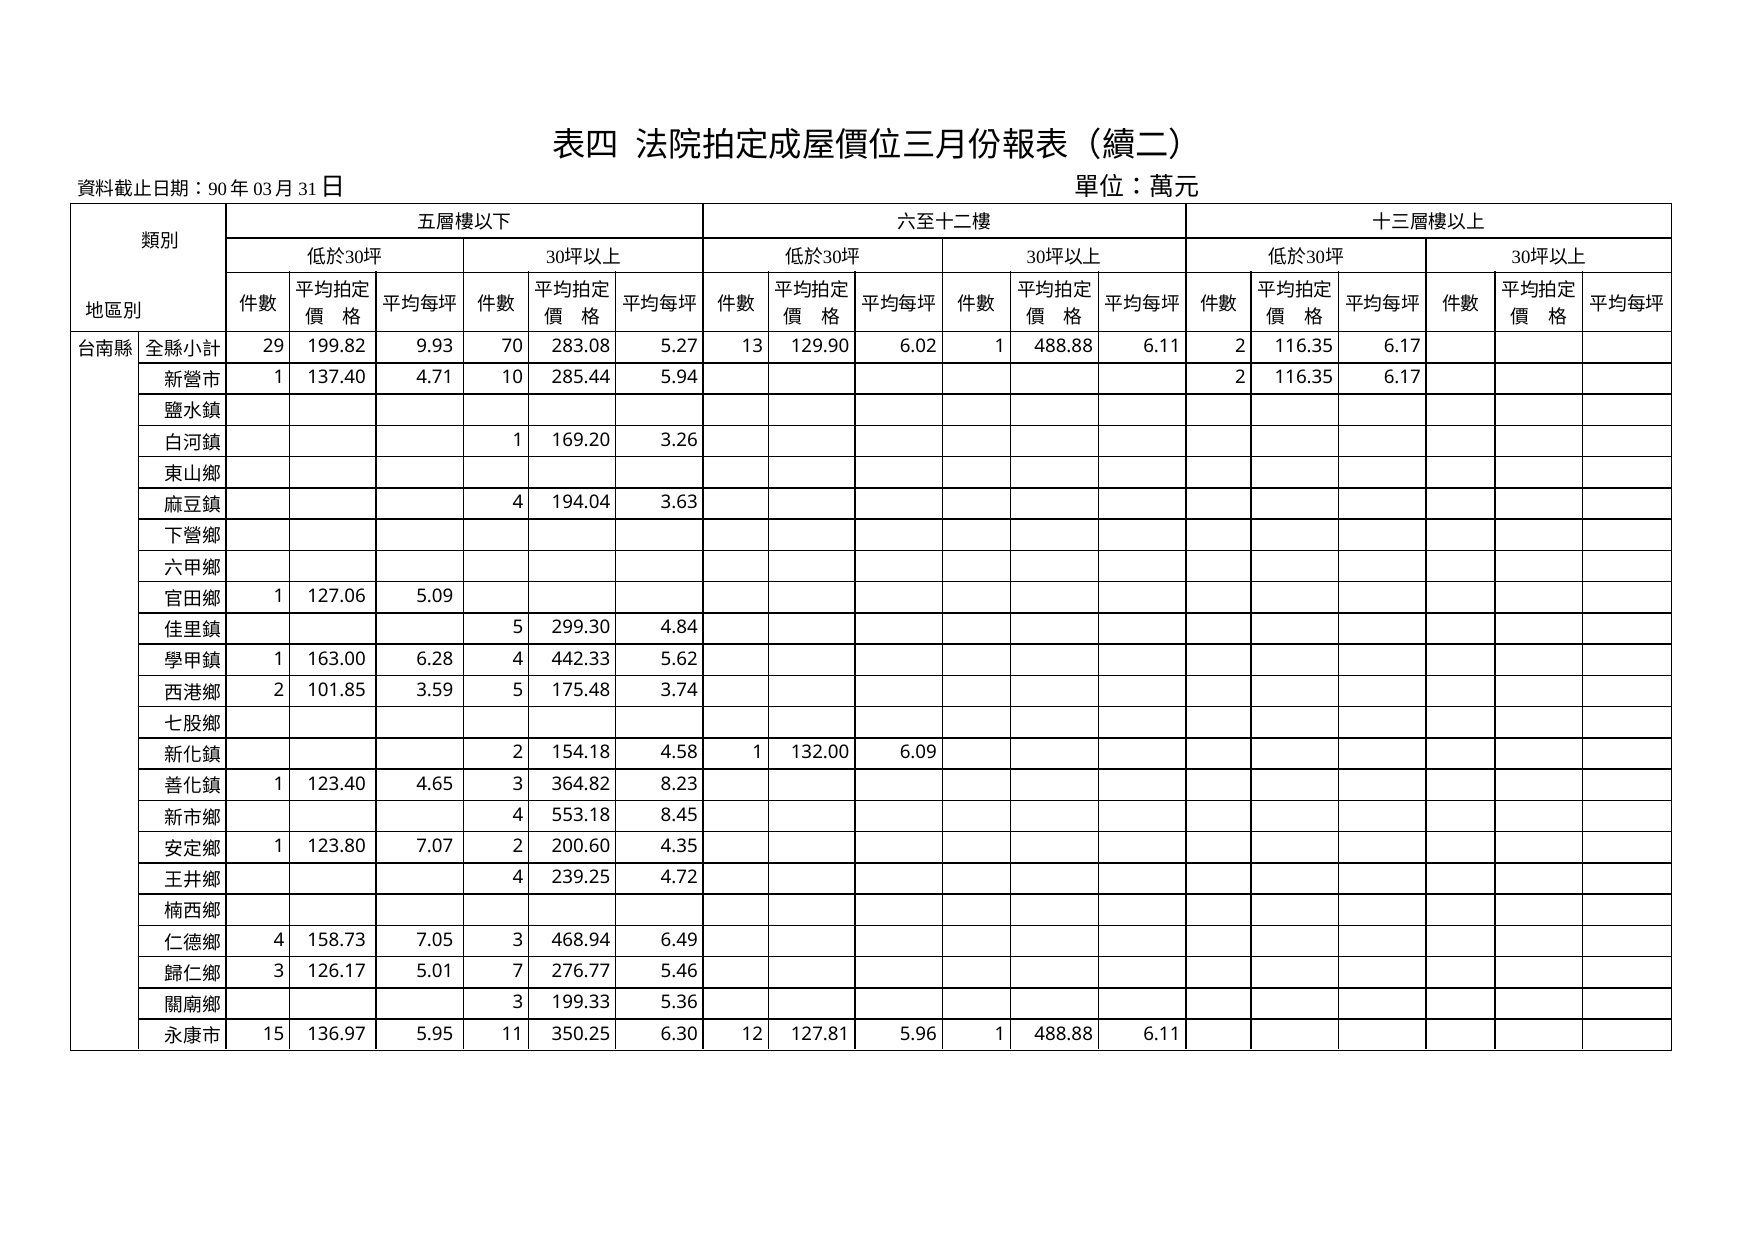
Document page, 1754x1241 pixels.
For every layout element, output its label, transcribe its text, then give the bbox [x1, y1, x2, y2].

table_cell [1252, 614, 1338, 643]
table_cell [290, 551, 375, 581]
table_cell 101.85 [290, 676, 375, 706]
table_cell [943, 989, 1010, 1018]
table_cell 553.18 [529, 801, 615, 831]
table_cell [856, 895, 942, 924]
table_cell [1427, 457, 1494, 487]
table_cell [769, 989, 854, 1018]
table_cell [377, 395, 463, 424]
table_cell [1011, 739, 1098, 768]
table_cell 3.63 [616, 489, 702, 518]
table_cell [1011, 707, 1098, 737]
table_cell [856, 770, 942, 799]
table_cell 新化鎮 [139, 739, 225, 768]
table_cell [943, 770, 1010, 799]
table_cell 30坪以上 [464, 239, 702, 271]
table_cell [377, 457, 463, 487]
table_cell [704, 395, 768, 424]
table_cell [1427, 551, 1494, 581]
table_cell [1427, 864, 1494, 893]
table_cell [1252, 520, 1338, 549]
table_cell 8.45 [616, 801, 702, 831]
table_cell [704, 832, 768, 862]
table_cell [1496, 739, 1582, 768]
table_cell [1427, 364, 1494, 393]
table_cell 70 [464, 332, 528, 362]
table_cell [71, 987, 138, 1018]
table_cell 488.88 [1011, 1020, 1098, 1049]
table_cell [1187, 926, 1250, 956]
table_cell 5.36 [616, 989, 702, 1018]
table_cell [1099, 739, 1185, 768]
table_cell [464, 551, 528, 581]
table_cell [1496, 457, 1582, 487]
table_cell [1187, 739, 1250, 768]
table_cell [71, 893, 138, 924]
table_cell [1099, 582, 1185, 612]
table_header 十三層樓以上 [1187, 204, 1671, 237]
table_cell [290, 864, 375, 893]
table_cell [1583, 395, 1671, 424]
table_cell [227, 707, 289, 737]
table_cell [856, 864, 942, 893]
table_cell 1 [943, 332, 1010, 362]
table_cell [227, 551, 289, 581]
table_cell 佳里鎮 [139, 614, 225, 643]
table_cell 件數 [1427, 273, 1494, 331]
table_cell 1 [227, 770, 289, 799]
table_cell 王井鄉 [139, 864, 225, 893]
table_cell [227, 520, 289, 549]
table_cell [1252, 489, 1338, 518]
table_cell [1187, 832, 1250, 862]
table_cell [943, 645, 1010, 674]
table_cell [616, 520, 702, 549]
table_cell 6.28 [377, 645, 463, 674]
table_cell [616, 457, 702, 487]
table_cell [1427, 614, 1494, 643]
table_cell [71, 862, 138, 893]
table_cell [1011, 582, 1098, 612]
table_cell [377, 739, 463, 768]
table_cell 5.96 [856, 1020, 942, 1049]
table_cell 安定鄉 [139, 832, 225, 862]
table_cell [1339, 395, 1425, 424]
table_cell [1427, 770, 1494, 799]
table_cell [1427, 1020, 1494, 1049]
table_cell [1252, 582, 1338, 612]
table_cell [1427, 489, 1494, 518]
table_cell [1099, 457, 1185, 487]
table_cell [943, 364, 1010, 393]
table_cell [1427, 395, 1494, 424]
table_cell [856, 395, 942, 424]
table_cell [943, 395, 1010, 424]
table_cell 15 [227, 1020, 289, 1049]
table_cell [464, 395, 528, 424]
table_cell 350.25 [529, 1020, 615, 1049]
table_cell [1583, 864, 1671, 893]
table_cell 平均拍定價 格 [1011, 273, 1098, 331]
table_cell [1187, 614, 1250, 643]
table_cell [1427, 676, 1494, 706]
table_cell 件數 [704, 273, 768, 331]
table_cell [704, 364, 768, 393]
table_cell [1252, 676, 1338, 706]
table_cell [616, 395, 702, 424]
table_cell [1252, 645, 1338, 674]
table_cell [377, 426, 463, 456]
table_cell [1252, 957, 1338, 987]
table_cell [856, 801, 942, 831]
table_cell 5.62 [616, 645, 702, 674]
table_cell [529, 520, 615, 549]
table_cell [464, 895, 528, 924]
table_cell [290, 426, 375, 456]
table_cell [943, 551, 1010, 581]
table_cell [769, 895, 854, 924]
table_cell [1099, 551, 1185, 581]
table_cell [377, 895, 463, 924]
table_cell 2 [227, 676, 289, 706]
table_cell [1099, 801, 1185, 831]
table_cell 468.94 [529, 926, 615, 956]
table_cell [1583, 364, 1671, 393]
table_cell [943, 457, 1010, 487]
table_cell [1496, 551, 1582, 581]
table_cell [1583, 614, 1671, 643]
table_cell [616, 707, 702, 737]
table_cell 1 [227, 582, 289, 612]
table_cell [1496, 582, 1582, 612]
table_cell [1011, 864, 1098, 893]
table_cell [1011, 926, 1098, 956]
table_cell 442.33 [529, 645, 615, 674]
table_cell [704, 770, 768, 799]
table_cell [71, 581, 138, 612]
table_cell [1496, 426, 1582, 456]
table_cell 4.65 [377, 770, 463, 799]
table_cell 平均每坪 [1583, 273, 1671, 331]
table_cell [1583, 489, 1671, 518]
table_cell [71, 706, 138, 737]
table_cell [1099, 895, 1185, 924]
table_cell [769, 614, 854, 643]
table_cell [704, 864, 768, 893]
table_cell [1496, 832, 1582, 862]
table_cell [290, 989, 375, 1018]
table_cell [1099, 926, 1185, 956]
table_cell [769, 926, 854, 956]
table_cell [704, 457, 768, 487]
table_cell [943, 520, 1010, 549]
table_cell [1496, 957, 1582, 987]
table_cell 官田鄉 [139, 582, 225, 612]
table_cell [529, 551, 615, 581]
table_cell 7.05 [377, 926, 463, 956]
table_cell [1187, 395, 1250, 424]
table_cell 6.11 [1099, 332, 1185, 362]
table_cell 5 [464, 676, 528, 706]
table_cell 137.40 [290, 364, 375, 393]
table_cell 5 [464, 614, 528, 643]
table_cell 歸仁鄉 [139, 957, 225, 987]
table_cell [1496, 520, 1582, 549]
table_cell [1583, 520, 1671, 549]
table_cell [1496, 645, 1582, 674]
table_cell [1187, 770, 1250, 799]
table_cell [1252, 832, 1338, 862]
table_cell 116.35 [1252, 332, 1338, 362]
table_cell [1011, 957, 1098, 987]
table_cell [856, 957, 942, 987]
table_cell [704, 645, 768, 674]
table_cell [1339, 832, 1425, 862]
table_header 類別 地區別 [71, 204, 225, 331]
table_cell [227, 864, 289, 893]
table_cell [1011, 614, 1098, 643]
table_cell [769, 645, 854, 674]
table_cell 175.48 [529, 676, 615, 706]
table_cell 163.00 [290, 645, 375, 674]
table_cell [769, 395, 854, 424]
table_cell [1099, 614, 1185, 643]
table_cell 123.40 [290, 770, 375, 799]
table_cell [1427, 957, 1494, 987]
table_cell [856, 926, 942, 956]
table_cell [464, 457, 528, 487]
table_cell 5.46 [616, 957, 702, 987]
table_cell 3 [227, 957, 289, 987]
table_cell [1339, 520, 1425, 549]
table_cell [856, 614, 942, 643]
text 資料截止日期：90年03月31日 單位：萬元 [77, 166, 1677, 203]
table_cell 關廟鄉 [139, 989, 225, 1018]
table_cell 5.95 [377, 1020, 463, 1049]
table_cell 4 [227, 926, 289, 956]
table_cell [71, 956, 138, 987]
table_cell [1099, 364, 1185, 393]
table_cell [1011, 364, 1098, 393]
table_cell [1339, 676, 1425, 706]
table_cell [1252, 1020, 1338, 1049]
table_cell 六甲鄉 [139, 551, 225, 581]
table_cell [704, 520, 768, 549]
table_cell [1187, 707, 1250, 737]
table_cell [1339, 426, 1425, 456]
table_cell [1583, 926, 1671, 956]
table_cell 七股鄉 [139, 707, 225, 737]
table_cell [1252, 989, 1338, 1018]
table_cell 平均每坪 [856, 273, 942, 331]
table_cell [71, 456, 138, 487]
table_cell [856, 364, 942, 393]
table_cell [377, 520, 463, 549]
table_header 五層樓以下 [227, 204, 702, 237]
table_cell [1427, 895, 1494, 924]
table_cell [1099, 989, 1185, 1018]
table_cell [1252, 457, 1338, 487]
table_cell 127.06 [290, 582, 375, 612]
table_cell [1187, 1020, 1250, 1049]
table_cell 平均拍定價 格 [1496, 273, 1582, 331]
table_cell [1496, 1020, 1582, 1049]
table_cell 平均拍定價 格 [1252, 273, 1338, 331]
table_cell [704, 582, 768, 612]
table_cell 4 [464, 864, 528, 893]
table_cell [1252, 426, 1338, 456]
table_cell 3 [464, 926, 528, 956]
table_cell [1583, 707, 1671, 737]
table_cell [71, 643, 138, 674]
table_cell [1187, 645, 1250, 674]
table_cell [290, 614, 375, 643]
table_cell 1 [227, 364, 289, 393]
table_cell 平均拍定價 格 [290, 273, 375, 331]
table_cell [1011, 676, 1098, 706]
table_cell [1252, 895, 1338, 924]
table_cell 平均每坪 [377, 273, 463, 331]
table_cell 1 [464, 426, 528, 456]
table_cell [1583, 770, 1671, 799]
table_cell 6.09 [856, 739, 942, 768]
table_cell 7.07 [377, 832, 463, 862]
table_cell [856, 457, 942, 487]
table_cell [1583, 957, 1671, 987]
table_cell [1187, 957, 1250, 987]
table_cell [71, 1018, 138, 1049]
table_cell [1339, 895, 1425, 924]
table_cell [1099, 770, 1185, 799]
table_cell 285.44 [529, 364, 615, 393]
table_cell 6.30 [616, 1020, 702, 1049]
table_cell 488.88 [1011, 332, 1098, 362]
table_cell 平均拍定價 格 [529, 273, 615, 331]
table_cell [1187, 864, 1250, 893]
table_cell [1496, 989, 1582, 1018]
table_cell 132.00 [769, 739, 854, 768]
table_cell [1339, 489, 1425, 518]
table_cell [943, 707, 1010, 737]
table_cell 127.81 [769, 1020, 854, 1049]
table_cell [71, 518, 138, 549]
table_cell [1583, 582, 1671, 612]
table_cell [769, 676, 854, 706]
table_cell [377, 801, 463, 831]
table_cell [1339, 551, 1425, 581]
table_cell [769, 364, 854, 393]
table_cell 8.23 [616, 770, 702, 799]
table_cell [704, 957, 768, 987]
table_cell [704, 989, 768, 1018]
table_cell [1496, 926, 1582, 956]
table_cell [704, 489, 768, 518]
table_cell [1427, 645, 1494, 674]
table_cell 2 [1187, 364, 1250, 393]
table_cell 楠西鄉 [139, 895, 225, 924]
table_cell [1427, 801, 1494, 831]
table_cell [1496, 489, 1582, 518]
table_cell [1187, 989, 1250, 1018]
table_cell [1187, 895, 1250, 924]
table_cell 30坪以上 [943, 239, 1185, 271]
table_cell [943, 489, 1010, 518]
table_cell [1427, 520, 1494, 549]
table_cell 6.17 [1339, 364, 1425, 393]
table_cell 低於30坪 [1187, 239, 1425, 271]
table_cell [1099, 832, 1185, 862]
table_cell [943, 926, 1010, 956]
table_cell [464, 520, 528, 549]
table_cell [1011, 395, 1098, 424]
table_cell [1339, 864, 1425, 893]
table_cell [943, 801, 1010, 831]
table_cell [704, 801, 768, 831]
table_cell 299.30 [529, 614, 615, 643]
table_cell [704, 895, 768, 924]
table_cell [1427, 832, 1494, 862]
table_cell [71, 550, 138, 581]
table_cell 276.77 [529, 957, 615, 987]
table_cell 5.27 [616, 332, 702, 362]
table_cell [227, 739, 289, 768]
table_cell [1011, 770, 1098, 799]
table_cell [943, 864, 1010, 893]
table_cell 5.09 [377, 582, 463, 612]
table_cell 154.18 [529, 739, 615, 768]
table_cell [71, 675, 138, 706]
table_cell 5.94 [616, 364, 702, 393]
table_cell [1427, 426, 1494, 456]
table_cell [1099, 676, 1185, 706]
table_cell [1187, 551, 1250, 581]
table_cell [1187, 426, 1250, 456]
table_cell [290, 895, 375, 924]
table_cell [1583, 739, 1671, 768]
table_cell [1011, 832, 1098, 862]
table_cell 平均每坪 [1339, 273, 1425, 331]
table_cell [529, 707, 615, 737]
table_cell [704, 614, 768, 643]
table_cell 全縣小計 [139, 332, 225, 362]
table_cell [1339, 457, 1425, 487]
table_cell [1496, 770, 1582, 799]
table_cell 仁德鄉 [139, 926, 225, 956]
table_cell [1496, 801, 1582, 831]
table_cell 12 [704, 1020, 768, 1049]
table_cell 5.01 [377, 957, 463, 987]
table_cell [71, 925, 138, 956]
table_cell [1339, 770, 1425, 799]
table_cell 364.82 [529, 770, 615, 799]
table_cell [1339, 926, 1425, 956]
table_cell [1252, 395, 1338, 424]
table_cell 3 [464, 989, 528, 1018]
table_cell [943, 426, 1010, 456]
table_cell [71, 612, 138, 643]
table_cell [71, 831, 138, 862]
table_cell [377, 551, 463, 581]
table_cell [1011, 801, 1098, 831]
table_cell [71, 425, 138, 456]
table_cell [1583, 457, 1671, 487]
table_cell [290, 801, 375, 831]
table_cell [1496, 707, 1582, 737]
table_cell [71, 800, 138, 831]
table_cell [290, 395, 375, 424]
table_cell [1252, 739, 1338, 768]
table_cell [290, 707, 375, 737]
table_cell 麻豆鎮 [139, 489, 225, 518]
table_cell [377, 707, 463, 737]
table_cell 199.33 [529, 989, 615, 1018]
table_cell [1583, 645, 1671, 674]
table_cell 1 [227, 832, 289, 862]
table_cell [1496, 332, 1582, 362]
table_cell 永康市 [139, 1020, 225, 1049]
table_cell [529, 895, 615, 924]
table_cell [1583, 801, 1671, 831]
table_cell [1011, 426, 1098, 456]
table_cell [1339, 739, 1425, 768]
table_cell 低於30坪 [704, 239, 942, 271]
table_cell [616, 551, 702, 581]
table_cell [1187, 489, 1250, 518]
table_cell 4.71 [377, 364, 463, 393]
table_header 六至十二樓 [704, 204, 1185, 237]
table_cell 3.26 [616, 426, 702, 456]
table_cell 6.17 [1339, 332, 1425, 362]
table_cell 13 [704, 332, 768, 362]
table_cell 6.49 [616, 926, 702, 956]
table_cell 善化鎮 [139, 770, 225, 799]
table_cell [856, 645, 942, 674]
table_cell [943, 582, 1010, 612]
table_cell [1011, 457, 1098, 487]
table_cell [290, 520, 375, 549]
table_cell [1496, 395, 1582, 424]
table_cell [856, 582, 942, 612]
table_cell 1 [704, 739, 768, 768]
table_cell [1496, 614, 1582, 643]
table_cell [377, 489, 463, 518]
table_cell [1496, 895, 1582, 924]
table_cell [1427, 926, 1494, 956]
table_cell [769, 957, 854, 987]
table_cell [943, 676, 1010, 706]
table_cell [290, 739, 375, 768]
table_cell 4 [464, 645, 528, 674]
table_cell 200.60 [529, 832, 615, 862]
table_cell [1011, 989, 1098, 1018]
table_cell [1099, 489, 1185, 518]
table_cell 白河鎮 [139, 426, 225, 456]
table_cell [227, 895, 289, 924]
table_cell [943, 957, 1010, 987]
table_cell 4 [464, 489, 528, 518]
table_cell [616, 895, 702, 924]
table_cell [1187, 582, 1250, 612]
table_cell [71, 737, 138, 768]
table_cell [856, 989, 942, 1018]
table_cell [1252, 926, 1338, 956]
table_cell [290, 489, 375, 518]
table_cell [1339, 989, 1425, 1018]
table_cell [1583, 676, 1671, 706]
table_cell 1 [227, 645, 289, 674]
table_cell [856, 832, 942, 862]
table_cell 台南縣 [71, 332, 138, 362]
table_cell 158.73 [290, 926, 375, 956]
table_cell 116.35 [1252, 364, 1338, 393]
table_cell 新市鄉 [139, 801, 225, 831]
table_cell 136.97 [290, 1020, 375, 1049]
table_cell [377, 989, 463, 1018]
table_cell [227, 489, 289, 518]
table_cell [1099, 520, 1185, 549]
table_cell [529, 457, 615, 487]
table_cell 4.35 [616, 832, 702, 862]
table_cell [1252, 864, 1338, 893]
table_cell [1099, 426, 1185, 456]
table_cell [227, 457, 289, 487]
table_cell [769, 864, 854, 893]
table_cell [290, 457, 375, 487]
table_cell [1339, 645, 1425, 674]
table_cell [1583, 895, 1671, 924]
table_cell 169.20 [529, 426, 615, 456]
table_cell [769, 457, 854, 487]
table_cell [1339, 801, 1425, 831]
table_cell [769, 551, 854, 581]
table_cell [377, 864, 463, 893]
table_cell 2 [1187, 332, 1250, 362]
table_cell [1496, 864, 1582, 893]
table_cell [769, 707, 854, 737]
table_cell 6.11 [1099, 1020, 1185, 1049]
table_cell 學甲鎮 [139, 645, 225, 674]
table_cell 126.17 [290, 957, 375, 987]
table_cell [529, 582, 615, 612]
table_cell 件數 [943, 273, 1010, 331]
table_cell [1583, 426, 1671, 456]
table_cell 4.58 [616, 739, 702, 768]
table_cell 2 [464, 739, 528, 768]
table_cell 鹽水鎮 [139, 395, 225, 424]
table_cell 3.74 [616, 676, 702, 706]
table_cell 件數 [1187, 273, 1250, 331]
table_cell [1011, 645, 1098, 674]
table_cell [1427, 739, 1494, 768]
table_cell [943, 832, 1010, 862]
table_cell [704, 707, 768, 737]
table_cell 123.80 [290, 832, 375, 862]
table_cell [856, 426, 942, 456]
table_cell 7 [464, 957, 528, 987]
table_cell [856, 551, 942, 581]
table_cell 30坪以上 [1427, 239, 1671, 271]
table_cell [1496, 364, 1582, 393]
table_cell [1583, 551, 1671, 581]
table_cell 2 [464, 832, 528, 862]
table_cell [1252, 707, 1338, 737]
table_cell [1496, 676, 1582, 706]
table_cell [769, 801, 854, 831]
table_cell 1 [943, 1020, 1010, 1049]
table_cell 平均拍定價 格 [769, 273, 854, 331]
table_cell [1099, 957, 1185, 987]
table_cell 11 [464, 1020, 528, 1049]
table_cell [1583, 832, 1671, 862]
table_cell [1252, 770, 1338, 799]
table_cell [856, 489, 942, 518]
table_cell [1099, 707, 1185, 737]
table_cell [1427, 582, 1494, 612]
table_cell [1583, 989, 1671, 1018]
table_cell [769, 770, 854, 799]
table_cell [1427, 989, 1494, 1018]
table_cell 新營市 [139, 364, 225, 393]
table_cell [769, 426, 854, 456]
table_cell [1427, 707, 1494, 737]
table_cell 194.04 [529, 489, 615, 518]
table_cell [769, 520, 854, 549]
table_cell [71, 393, 138, 424]
table_cell [616, 582, 702, 612]
table_cell [529, 395, 615, 424]
table_cell [1427, 332, 1494, 362]
table_cell [704, 426, 768, 456]
table_cell [856, 676, 942, 706]
table_cell [704, 676, 768, 706]
table_cell [769, 582, 854, 612]
table_cell 4 [464, 801, 528, 831]
table_cell [943, 614, 1010, 643]
table_cell 199.82 [290, 332, 375, 362]
table_cell [1187, 520, 1250, 549]
table_cell [1339, 1020, 1425, 1049]
table_cell [71, 362, 138, 393]
table_cell [1252, 801, 1338, 831]
table_cell [1011, 489, 1098, 518]
table_cell 239.25 [529, 864, 615, 893]
table_cell [1099, 645, 1185, 674]
table_cell [1099, 395, 1185, 424]
table_cell 9.93 [377, 332, 463, 362]
table_cell [1339, 582, 1425, 612]
table_cell 東山鄉 [139, 457, 225, 487]
table_cell [1339, 614, 1425, 643]
table_cell [769, 489, 854, 518]
table_cell 下營鄉 [139, 520, 225, 549]
table_cell [1011, 520, 1098, 549]
table_cell [1339, 957, 1425, 987]
table_cell [856, 520, 942, 549]
table_cell [377, 614, 463, 643]
table_cell [1187, 801, 1250, 831]
table_cell 平均每坪 [616, 273, 702, 331]
table_cell [704, 926, 768, 956]
table_cell 件數 [227, 273, 289, 331]
table_cell 件數 [464, 273, 528, 331]
table_cell [464, 582, 528, 612]
table_cell 6.02 [856, 332, 942, 362]
table_cell 3 [464, 770, 528, 799]
table_cell [704, 551, 768, 581]
table_cell 29 [227, 332, 289, 362]
table_cell 3.59 [377, 676, 463, 706]
table_cell [1011, 895, 1098, 924]
table_cell [71, 487, 138, 518]
table_cell 4.84 [616, 614, 702, 643]
text 表四 法院拍定成屋價位三月份報表（續二） [77, 118, 1677, 166]
table_cell [1011, 551, 1098, 581]
table_cell [943, 895, 1010, 924]
table_cell [1187, 457, 1250, 487]
table_cell [71, 768, 138, 799]
table_cell [227, 801, 289, 831]
table_cell [856, 707, 942, 737]
table_cell [1583, 332, 1671, 362]
table_cell [1339, 707, 1425, 737]
table_cell 西港鄉 [139, 676, 225, 706]
table_cell [769, 832, 854, 862]
table_cell [1099, 864, 1185, 893]
table_cell [464, 707, 528, 737]
table_cell [1583, 1020, 1671, 1049]
table_cell 10 [464, 364, 528, 393]
table_cell [227, 989, 289, 1018]
table_cell 平均每坪 [1099, 273, 1185, 331]
table_cell [227, 426, 289, 456]
table_cell [227, 614, 289, 643]
table_cell 283.08 [529, 332, 615, 362]
table_cell 4.72 [616, 864, 702, 893]
table_cell [943, 739, 1010, 768]
table_cell [1252, 551, 1338, 581]
table_cell 低於30坪 [227, 239, 463, 271]
table_cell [227, 395, 289, 424]
table_cell [1187, 676, 1250, 706]
table_cell 129.90 [769, 332, 854, 362]
